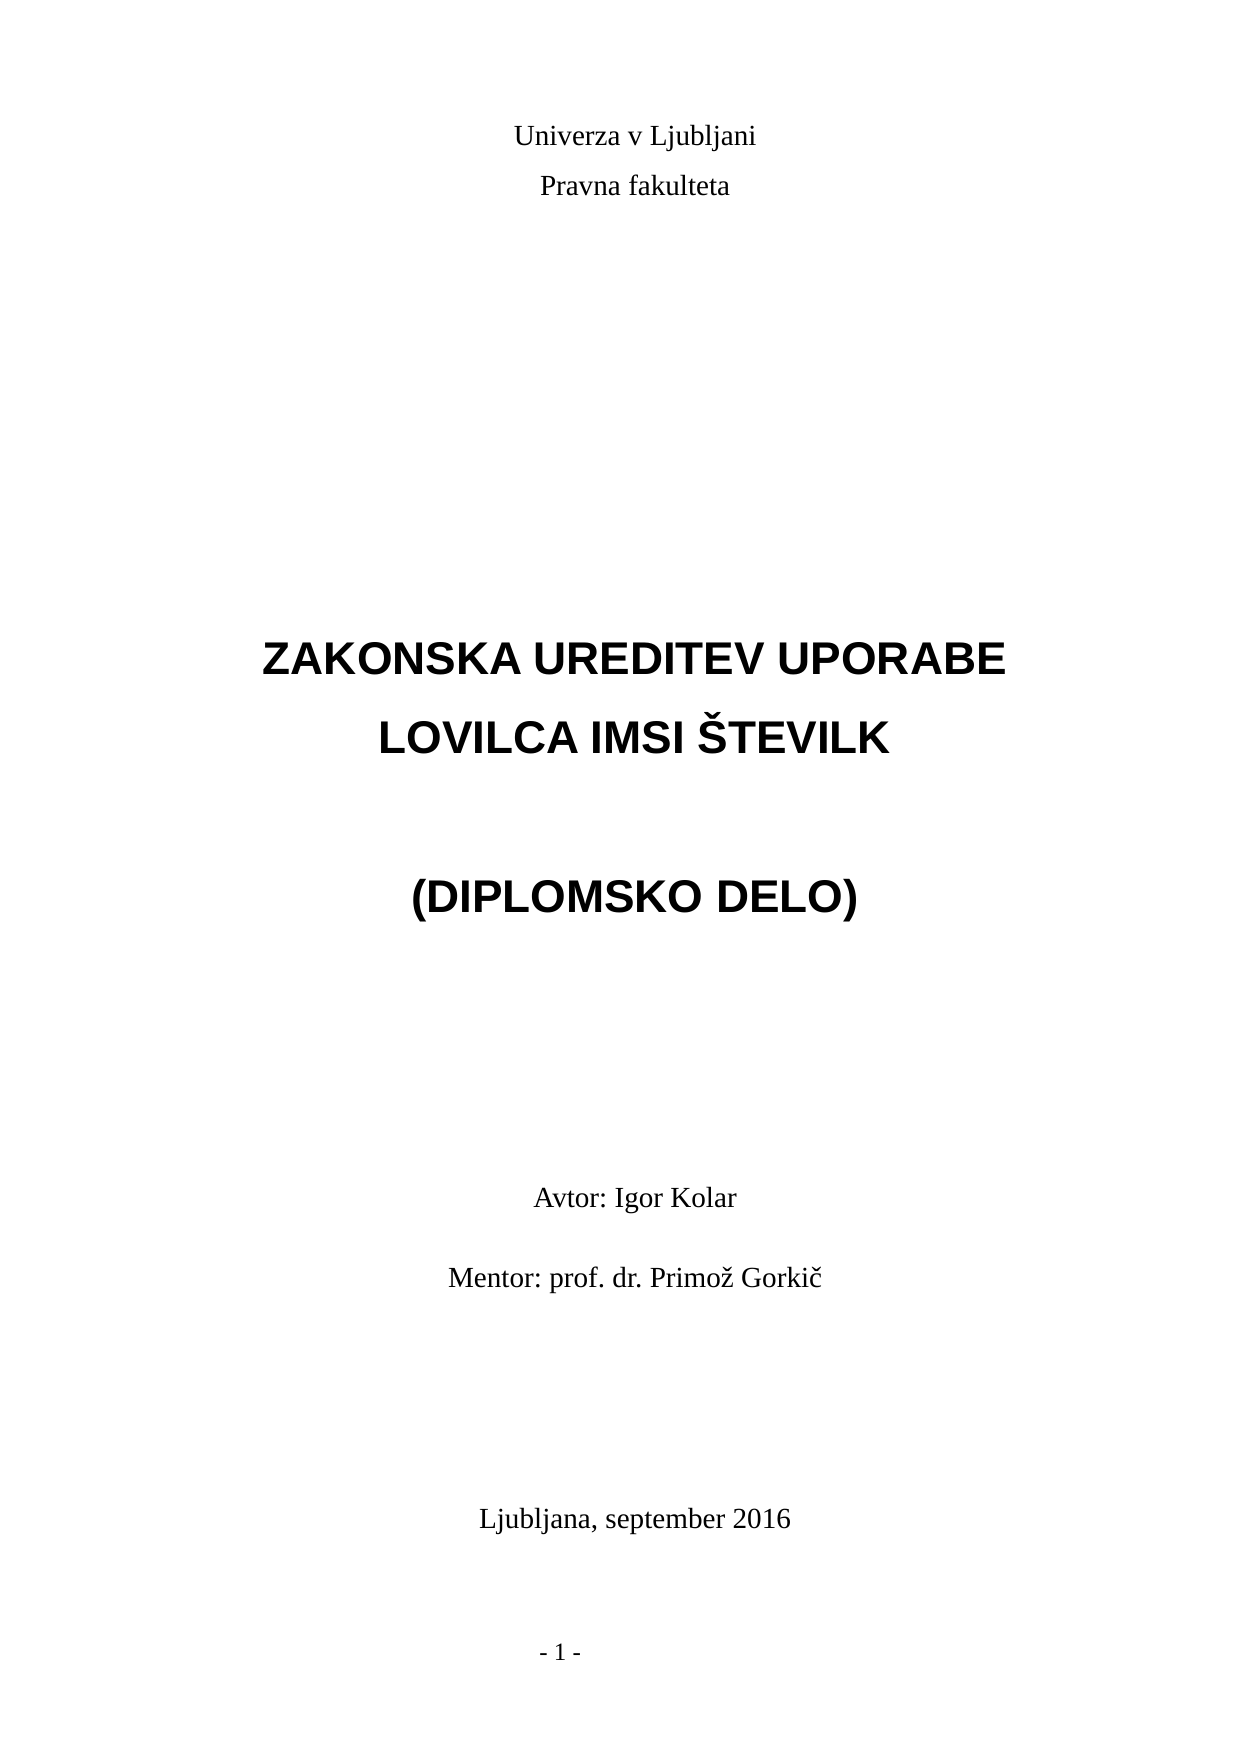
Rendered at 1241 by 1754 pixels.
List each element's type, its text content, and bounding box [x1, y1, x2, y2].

text Ljubljana, september 2016 [177, 1501, 1093, 1535]
text Avtor: Igor Kolar [177, 1180, 1093, 1213]
title Zakonska ureditev uporabe lovilca IMSI številk (diplomsko delo) [177, 632, 1093, 922]
text Pravna fakulteta [177, 168, 1093, 202]
text Mentor: prof. dr. Primož Gorkič [177, 1260, 1093, 1294]
text Univerza v Ljubljani [177, 118, 1093, 152]
